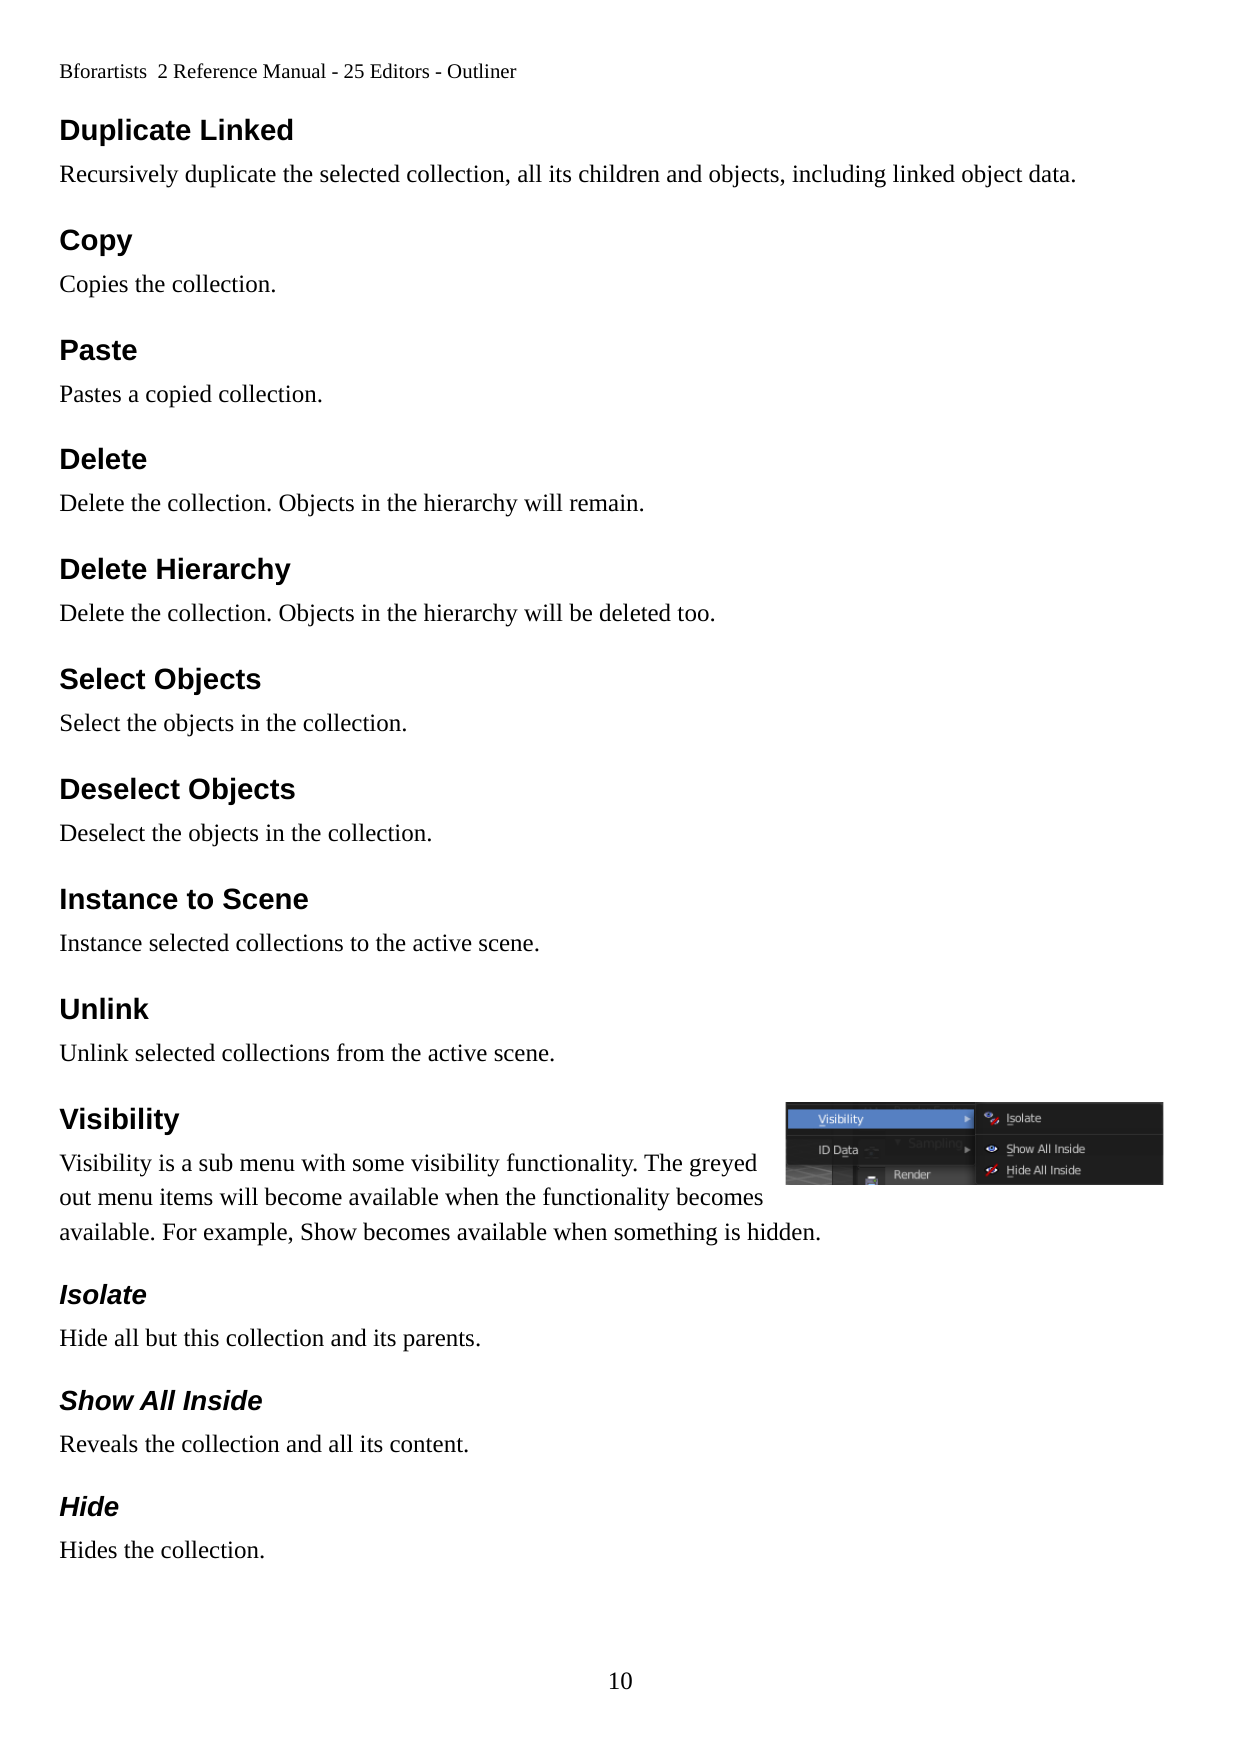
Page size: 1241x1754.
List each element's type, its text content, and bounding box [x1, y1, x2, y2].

text Select the objects in the collection. [59, 708, 1181, 737]
subtitle Hide [59, 1490, 1181, 1522]
subtitle Unlink [59, 992, 1181, 1026]
subtitle Delete Hierarchy [59, 552, 1181, 586]
picture [785, 1102, 1164, 1185]
text Delete the collection. Objects in the hierarchy will remain. [59, 488, 1181, 517]
subtitle Delete [59, 442, 1181, 476]
text Delete the collection. Objects in the hierarchy will be deleted too. [59, 598, 1181, 627]
subtitle Visibility [59, 1102, 785, 1135]
subtitle Isolate [59, 1278, 1181, 1310]
text Recursively duplicate the selected collection, all its children and objects, including linked object data. [59, 159, 1181, 188]
text Visibility is a sub menu with some visibility functionality. The greyed out menu items will become available when the functionality becomes available. For example, Show becomes available when something is hidden. [59, 1148, 1181, 1246]
text Copies the collection. [59, 269, 1181, 297]
text Reveals the collection and all its content. [59, 1429, 1181, 1457]
subtitle Instance to Scene [59, 882, 1181, 916]
text Pastes a copied collection. [59, 379, 1181, 407]
text Hide all but this collection and its parents. [59, 1323, 1181, 1352]
text Unlink selected collections from the active scene. [59, 1038, 1181, 1067]
subtitle Duplicate Linked [59, 113, 1181, 146]
subtitle Show All Inside [59, 1384, 1181, 1416]
text Instance selected collections to the active scene. [59, 928, 1181, 957]
subtitle Copy [59, 222, 1181, 256]
text Hides the collection. [59, 1535, 1181, 1563]
subtitle Paste [59, 332, 1181, 366]
text Deselect the objects in the collection. [59, 818, 1181, 847]
subtitle [1164, 1102, 1181, 1135]
subtitle Deselect Objects [59, 772, 1181, 806]
subtitle Select Objects [59, 662, 1181, 696]
